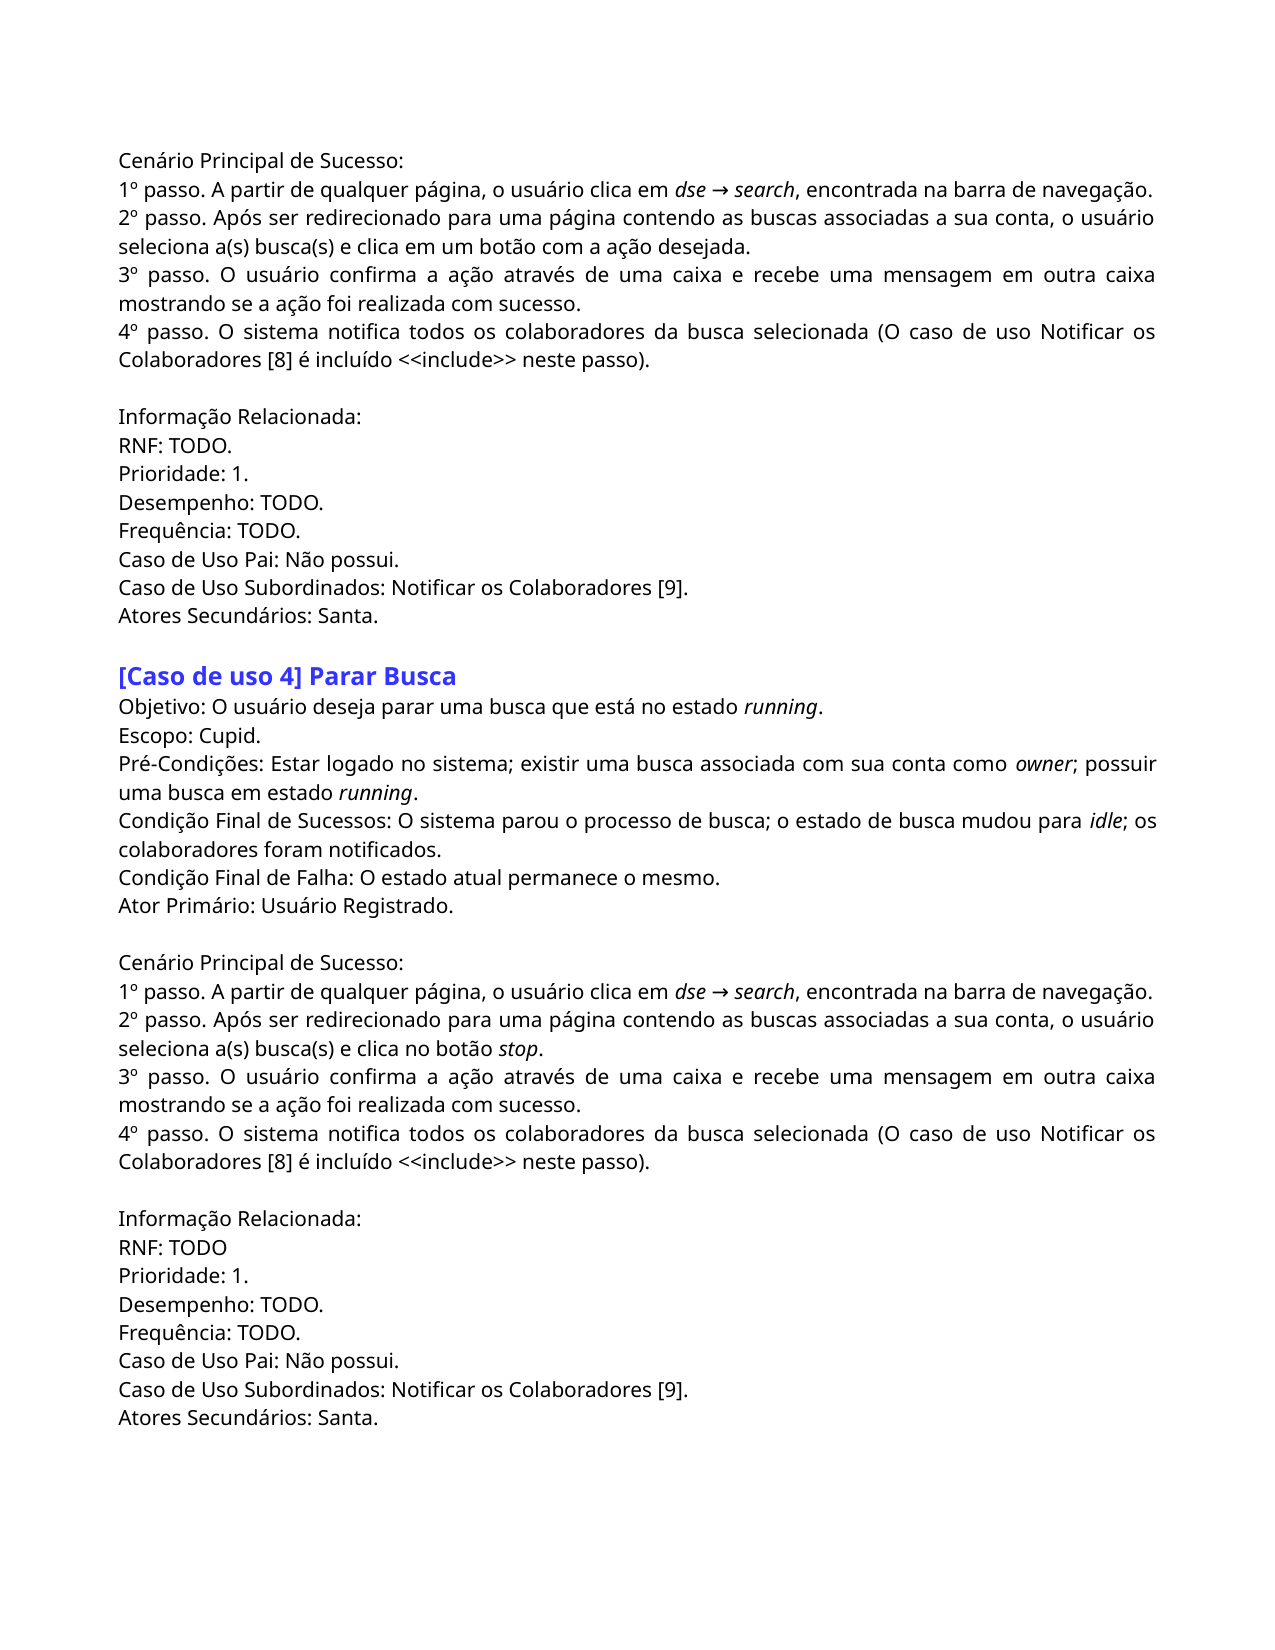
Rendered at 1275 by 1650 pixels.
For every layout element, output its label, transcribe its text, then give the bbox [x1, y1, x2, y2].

text Condição Final de Sucessos: O sistema parou o processo de busca; o estado de busca mudou para idle; os colaboradores foram notificados. [118, 806, 1157, 863]
text Desempenho: TODO. [118, 488, 1157, 516]
text 2º passo. Após ser redirecionado para uma página contendo as buscas associadas a sua conta, o usuário seleciona a(s) busca(s) e clica no botão stop. [118, 1005, 1157, 1062]
text 3º passo. O usuário confirma a ação através de uma caixa e recebe uma mensagem em outra caixa mostrando se a ação foi realizada com sucesso. [118, 1062, 1157, 1119]
text Objetivo: O usuário deseja parar uma busca que está no estado running. [118, 692, 1157, 721]
text Caso de Uso Pai: Não possui. [118, 545, 1157, 573]
text Pré-Condições: Estar logado no sistema; existir uma busca associada com sua conta como owner; possuir uma busca em estado running. [118, 749, 1157, 806]
text Caso de Uso Subordinados: Notificar os Colaboradores [9]. [118, 1375, 1157, 1403]
text 3º passo. O usuário confirma a ação através de uma caixa e recebe uma mensagem em outra caixa mostrando se a ação foi realizada com sucesso. [118, 260, 1157, 317]
text Condição Final de Falha: O estado atual permanece o mesmo. [118, 863, 1157, 892]
text Frequência: TODO. [118, 1318, 1157, 1347]
text Prioridade: 1. [118, 1261, 1157, 1290]
text Frequência: TODO. [118, 516, 1157, 545]
text 1º passo. A partir de qualquer página, o usuário clica em dse → search, encontrada na barra de navegação. [118, 977, 1157, 1005]
text Escopo: Cupid. [118, 721, 1157, 749]
text RNF: TODO. [118, 431, 1157, 459]
text RNF: TODO [118, 1233, 1157, 1261]
text [Caso de uso 4] Parar Busca [118, 658, 1157, 692]
text Atores Secundários: Santa. [118, 1403, 1157, 1432]
text Caso de Uso Pai: Não possui. [118, 1347, 1157, 1375]
text 4º passo. O sistema notifica todos os colaboradores da busca selecionada (O caso de uso Notificar os Colaboradores [8] é incluído <<include>> neste passo). [118, 317, 1157, 374]
text Caso de Uso Subordinados: Notificar os Colaboradores [9]. [118, 573, 1157, 602]
text Cenário Principal de Sucesso: [118, 948, 1157, 977]
text 2º passo. Após ser redirecionado para uma página contendo as buscas associadas a sua conta, o usuário seleciona a(s) busca(s) e clica em um botão com a ação desejada. [118, 203, 1157, 260]
text Cenário Principal de Sucesso: [118, 147, 1157, 175]
text Informação Relacionada: [118, 1204, 1157, 1233]
text 4º passo. O sistema notifica todos os colaboradores da busca selecionada (O caso de uso Notificar os Colaboradores [8] é incluído <<include>> neste passo). [118, 1119, 1157, 1176]
text Informação Relacionada: [118, 402, 1157, 431]
text Ator Primário: Usuário Registrado. [118, 892, 1157, 920]
text Atores Secundários: Santa. [118, 602, 1157, 630]
text Desempenho: TODO. [118, 1290, 1157, 1318]
text Prioridade: 1. [118, 459, 1157, 488]
text 1º passo. A partir de qualquer página, o usuário clica em dse → search, encontrada na barra de navegação. [118, 175, 1157, 203]
